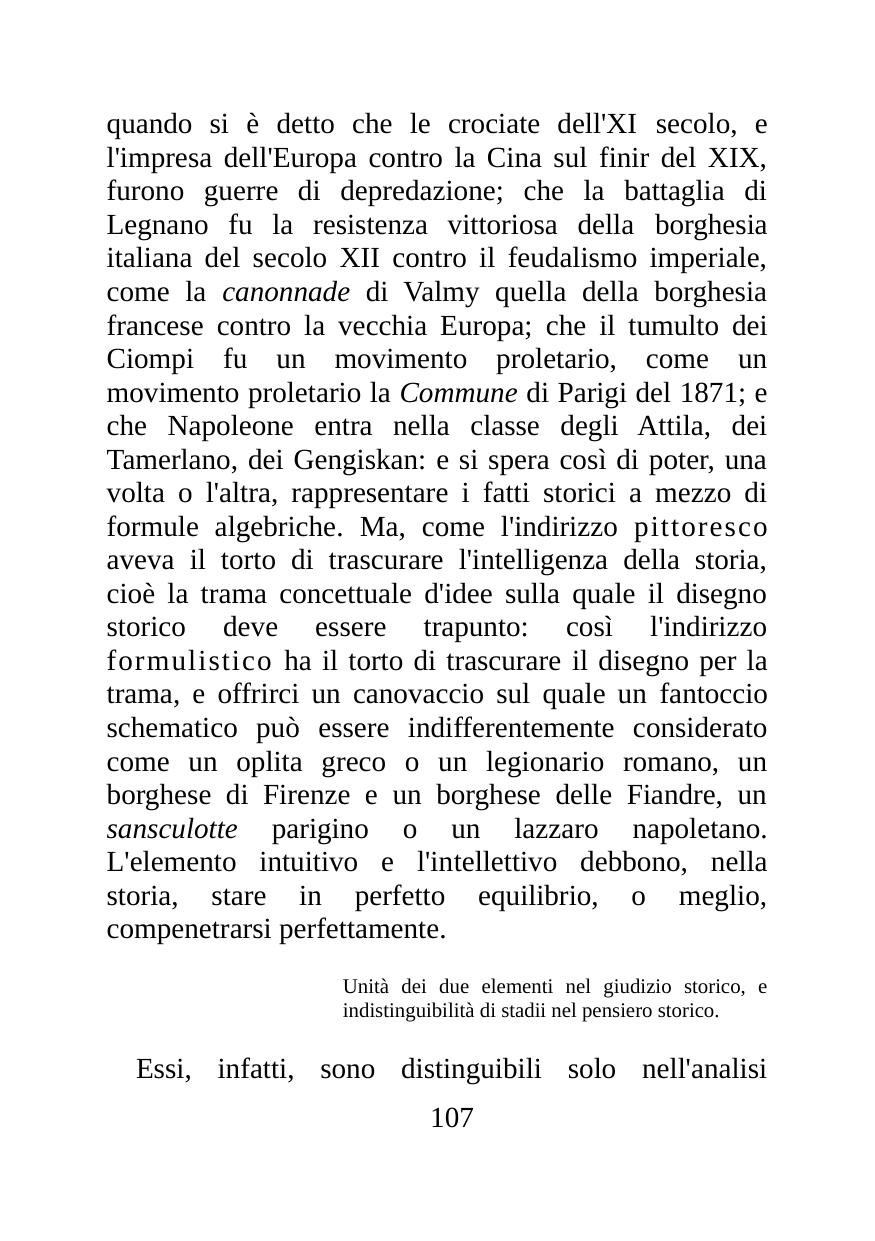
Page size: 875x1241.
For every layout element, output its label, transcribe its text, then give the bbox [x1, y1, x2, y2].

text Essi, infatti, sono distinguibili solo nell'analisi [106, 1051, 768, 1085]
text Unità dei due elementi nel giudizio storico, e indistinguibilità di stadii nel pensiero storico. [343, 974, 768, 1022]
text quando si è detto che le crociate dell'XI secolo, e l'impresa dell'Europa contro la Cina sul finir del XIX, furono guerre di depredazione; che la battaglia di Legnano fu la resistenza vittoriosa della borghesia italiana del secolo XII contro il feudalismo imperiale, come la canonnade di Valmy quella della borghesia francese contro la vecchia Europa; che il tumulto dei Ciompi fu un movimento proletario, come un movimento proletario la Commune di Parigi del 1871; e che Napoleone entra nella classe degli Attila, dei Tamerlano, dei Gengiskan: e si spera così di poter, una volta o l'altra, rappresentare i fatti storici a mezzo di formule algebriche. Ma, come l'indirizzo pittoresco aveva il torto di trascurare l'intelligenza della storia, cioè la trama concettuale d'idee sulla quale il disegno storico deve essere trapunto: così l'indirizzo formulistico ha il torto di trascurare il disegno per la trama, e offrirci un canovaccio sul quale un fantoccio schematico può essere indifferentemente considerato come un oplita greco o un legionario romano, un borghese di Firenze e un borghese delle Fiandre, un sansculotte parigino o un lazzaro napoletano. L'elemento intuitivo e l'intellettivo debbono, nella storia, stare in perfetto equilibrio, o meglio, compenetrarsi perfettamente. [106, 106, 768, 945]
